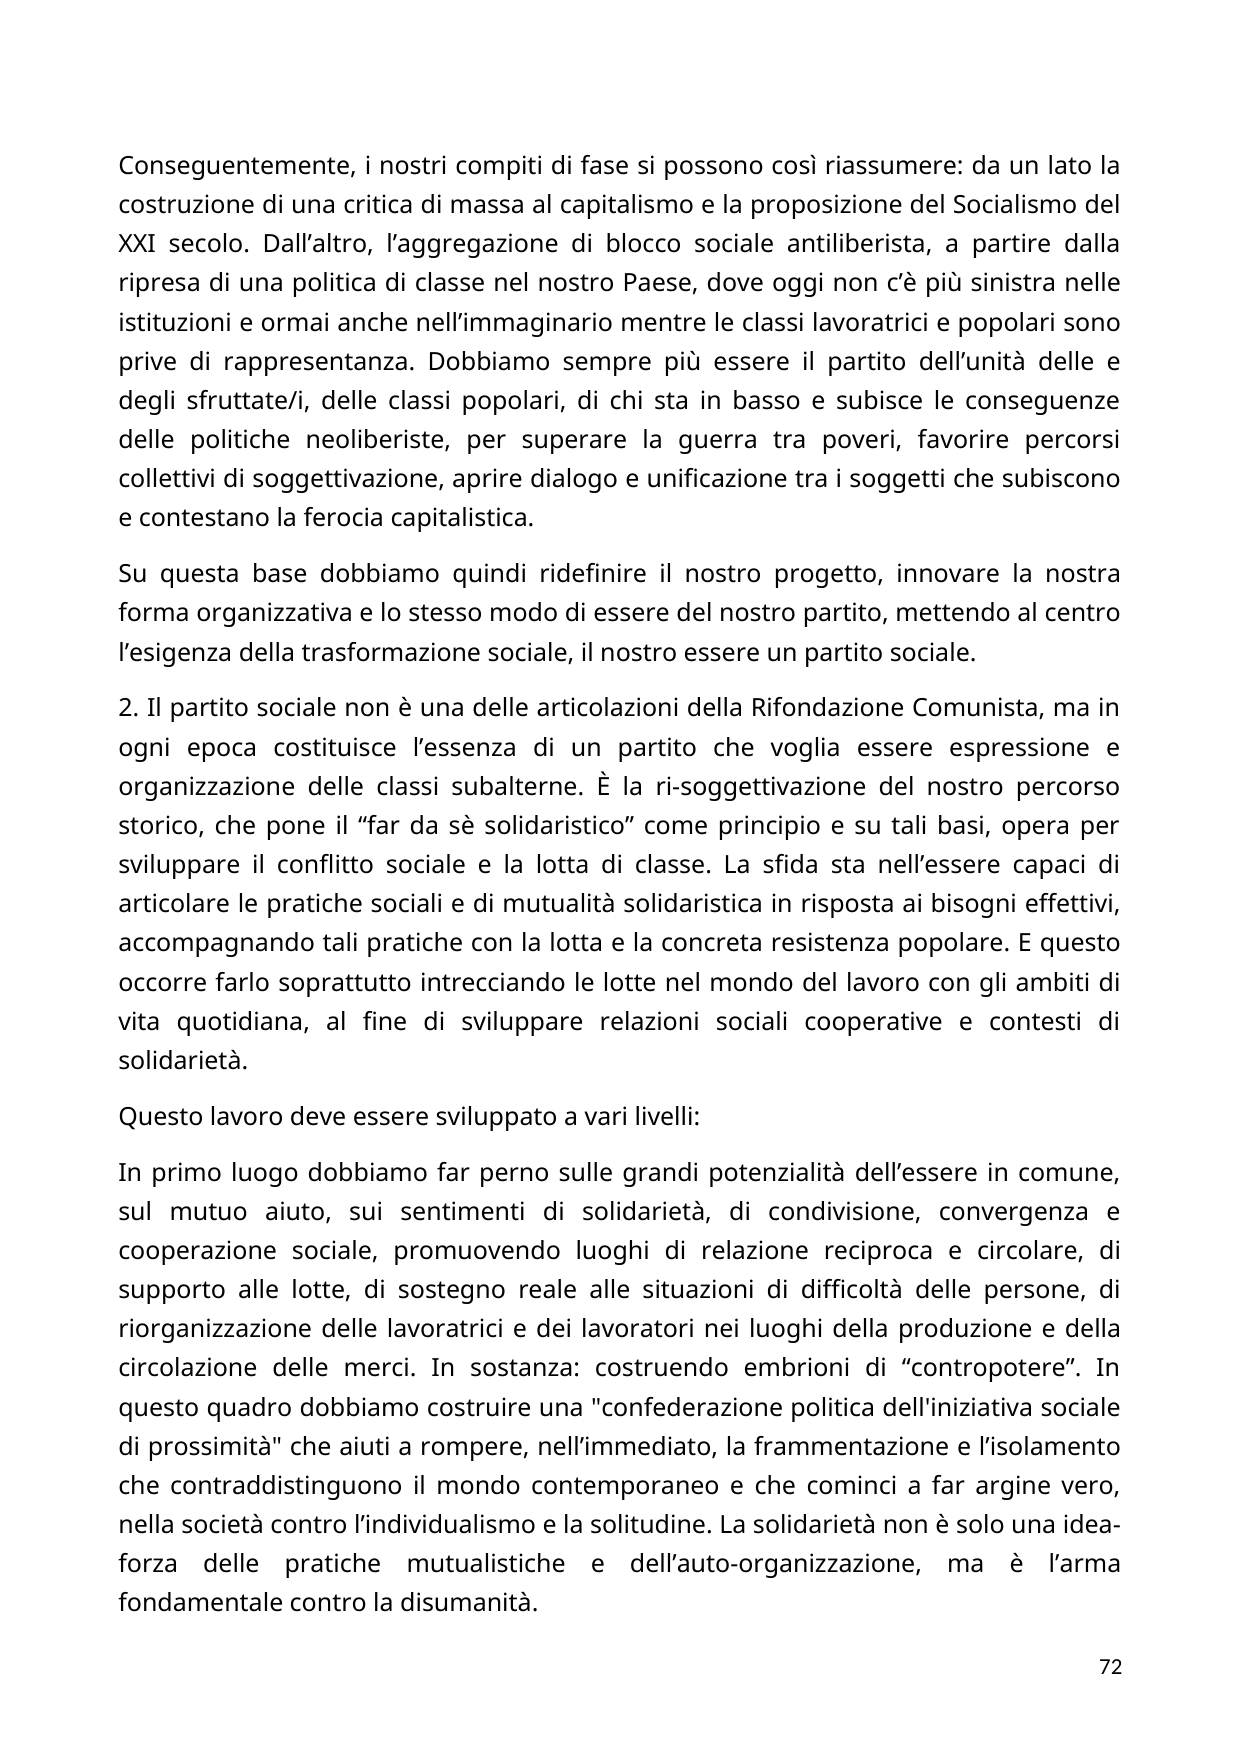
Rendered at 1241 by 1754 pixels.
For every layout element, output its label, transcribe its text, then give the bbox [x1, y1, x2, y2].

text Conseguentemente, i nostri compiti di fase si possono così riassumere: da un lato la costruzione di una critica di massa al capitalismo e la proposizione del Socialismo del XXI secolo. Dall’altro, l’aggregazione di blocco sociale antiliberista, a partire dalla ripresa di una politica di classe nel nostro Paese, dove oggi non c’è più sinistra nelle istituzioni e ormai anche nell’immaginario mentre le classi lavoratrici e popolari sono prive di rappresentanza. Dobbiamo sempre più essere il partito dell’unità delle e degli sfruttate/i, delle classi popolari, di chi sta in basso e subisce le conseguenze delle politiche neoliberiste, per superare la guerra tra poveri, favorire percorsi collettivi di soggettivazione, aprire dialogo e unificazione tra i soggetti che subiscono e contestano la ferocia capitalistica. [118, 148, 1122, 534]
text Su questa base dobbiamo quindi ridefinire il nostro progetto, innovare la nostra forma organizzativa e lo stesso modo di essere del nostro partito, mettendo al centro l’esigenza della trasformazione sociale, il nostro essere un partito sociale. [118, 556, 1122, 668]
text 2. Il partito sociale non è una delle articolazioni della Rifondazione Comunista, ma in ogni epoca costituisce l’essenza di un partito che voglia essere espressione e organizzazione delle classi subalterne. È la ri-soggettivazione del nostro percorso storico, che pone il “far da sè solidaristico” come principio e su tali basi, opera per sviluppare il conflitto sociale e la lotta di classe. La sfida sta nell’essere capaci di articolare le pratiche sociali e di mutualità solidaristica in risposta ai bisogni effettivi, accompagnando tali pratiche con la lotta e la concreta resistenza popolare. E questo occorre farlo soprattutto intrecciando le lotte nel mondo del lavoro con gli ambiti di vita quotidiana, al fine di sviluppare relazioni sociali cooperative e contesti di solidarietà. [118, 690, 1122, 1077]
text In primo luogo dobbiamo far perno sulle grandi potenzialità dell’essere in comune, sul mutuo aiuto, sui sentimenti di solidarietà, di condivisione, convergenza e cooperazione sociale, promuovendo luoghi di relazione reciproca e circolare, di supporto alle lotte, di sostegno reale alle situazioni di difficoltà delle persone, di riorganizzazione delle lavoratrici e dei lavoratori nei luoghi della produzione e della circolazione delle merci. In sostanza: costruendo embrioni di “contropotere”. In questo quadro dobbiamo costruire una "confederazione politica dell'iniziativa sociale di prossimità" che aiuti a rompere, nell’immediato, la frammentazione e l’isolamento che contraddistinguono il mondo contemporaneo e che cominci a far argine vero, nella società contro l’individualismo e la solitudine. La solidarietà non è solo una idea-forza delle pratiche mutualistiche e dell’auto-organizzazione, ma è l’arma fondamentale contro la disumanità. [118, 1154, 1122, 1619]
text Questo lavoro deve essere sviluppato a vari livelli: [118, 1098, 1122, 1132]
